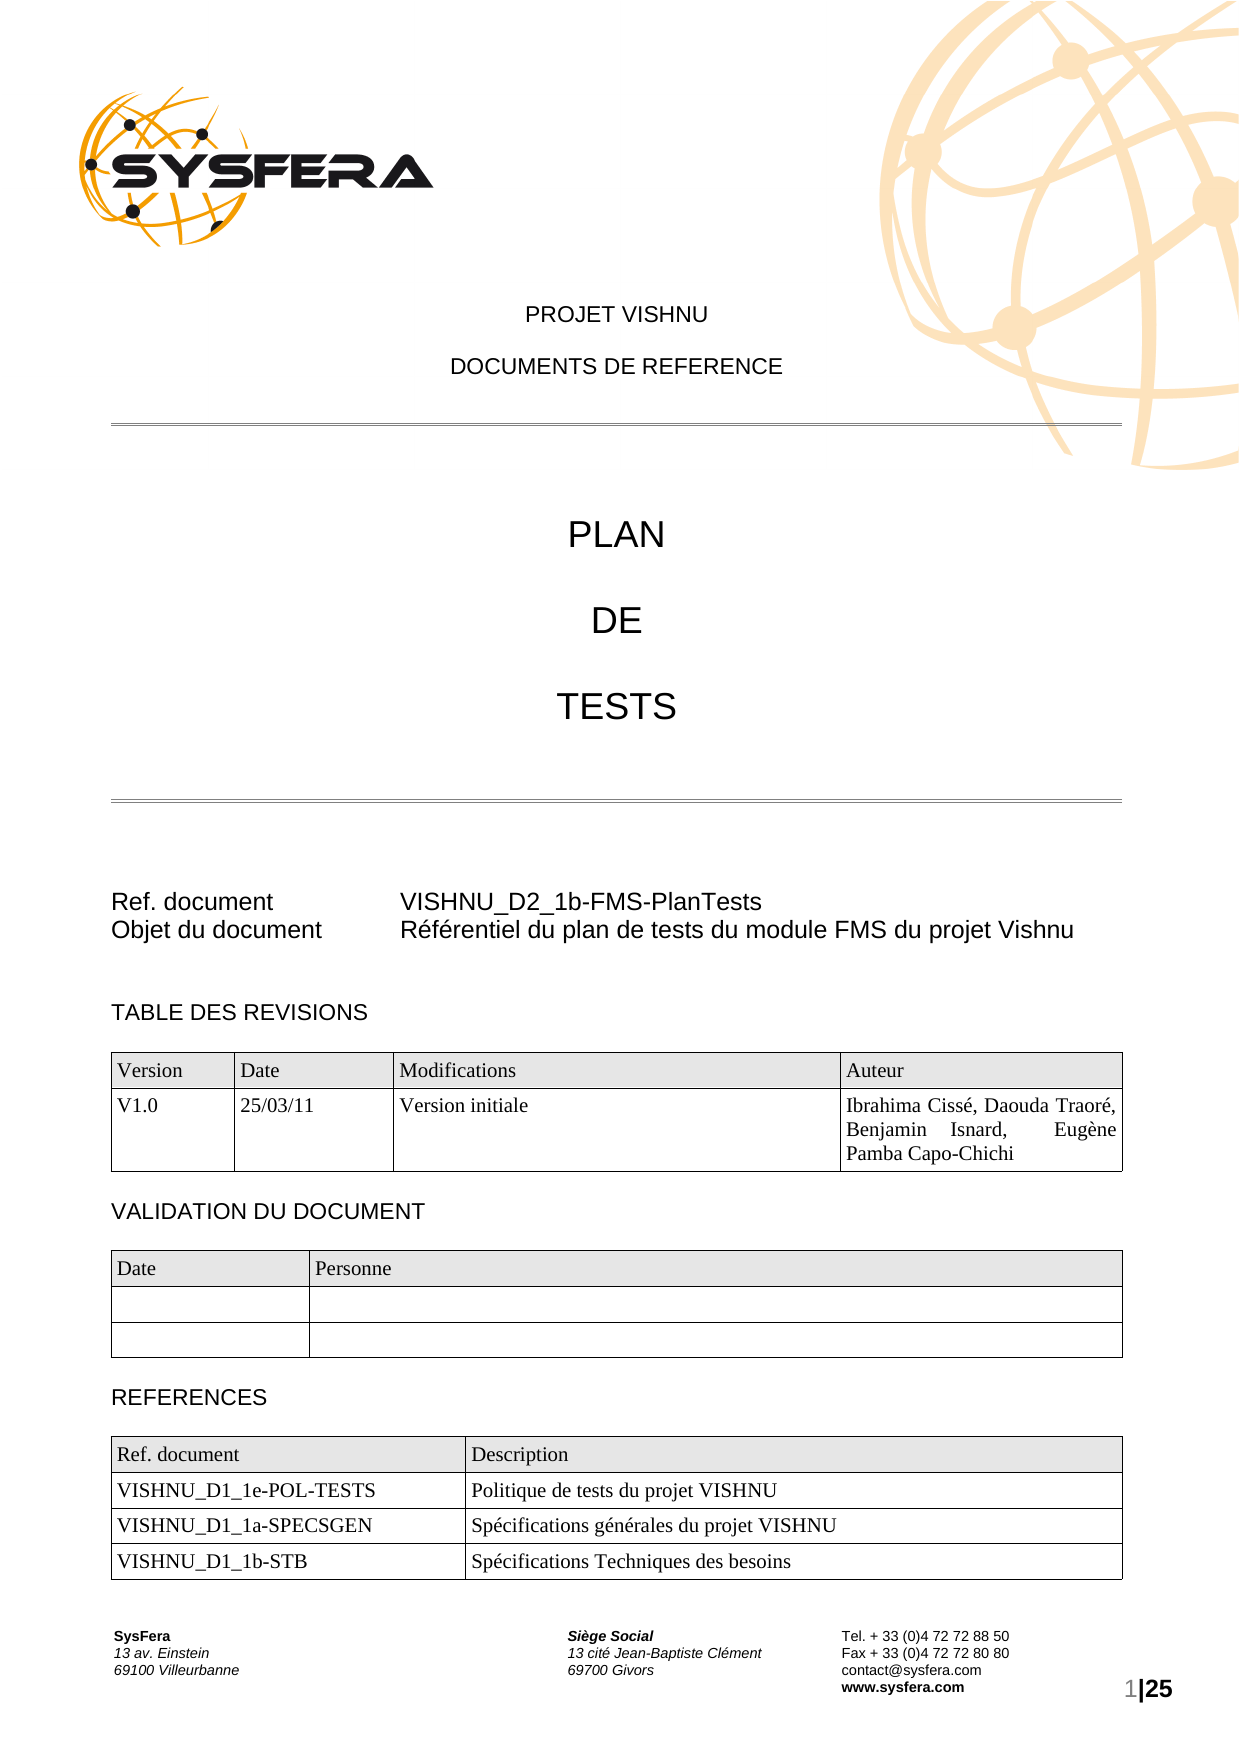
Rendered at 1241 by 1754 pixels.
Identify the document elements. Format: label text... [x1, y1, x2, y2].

table_cell Ibrahima Cissé, Daouda Traoré, Benjamin Isnard, Eugène Pamba Capo-Chichi [841, 1089, 1122, 1171]
table_cell [310, 1323, 1122, 1357]
table_header Ref. document [111, 886, 400, 915]
table_cell Version initiale [394, 1089, 840, 1171]
table_cell [112, 1287, 309, 1322]
table_header Personne [310, 1251, 1122, 1286]
table_cell VISHNU_D1_1a-SPECSGEN [112, 1509, 465, 1543]
text VALIDATION DU DOCUMENT [111, 1198, 1122, 1224]
table_header Auteur [841, 1053, 1122, 1087]
table_cell Politique de tests du projet VISHNU [466, 1473, 1122, 1508]
table_cell [400, 944, 1122, 973]
table_cell 25/03/11 [235, 1089, 393, 1171]
table_cell [111, 944, 400, 973]
table_cell Spécifications Techniques des besoins [466, 1544, 1122, 1579]
table_cell Référentiel du plan de tests du module FMS du projet Vishnu [400, 915, 1122, 944]
table_cell Spécifications générales du projet VISHNU [466, 1509, 1122, 1543]
picture [2, 1, 1239, 470]
table_header Ref. document [112, 1437, 465, 1472]
table_cell [310, 1287, 1122, 1322]
table_cell VISHNU_D1_1b-STB [112, 1544, 465, 1579]
table_header Version [112, 1053, 234, 1087]
text TESTS [111, 684, 1122, 728]
table_cell [112, 1323, 309, 1357]
table_cell VISHNU_D1_1e-POL-TESTS [112, 1473, 465, 1508]
table_header Date [235, 1053, 393, 1087]
table_header Date [112, 1251, 309, 1286]
table_cell V1.0 [112, 1089, 234, 1171]
text REFERENCES [111, 1384, 1122, 1410]
text DE [111, 555, 1122, 641]
text PLAN [111, 512, 1122, 555]
table_header Modifications [394, 1053, 840, 1087]
table_header Description [466, 1437, 1122, 1472]
text TABLE DES REVISIONS [111, 999, 1122, 1025]
table_header VISHNU_D2_1b-FMS-PlanTests [400, 886, 1122, 915]
table_cell Objet du document [111, 915, 400, 944]
